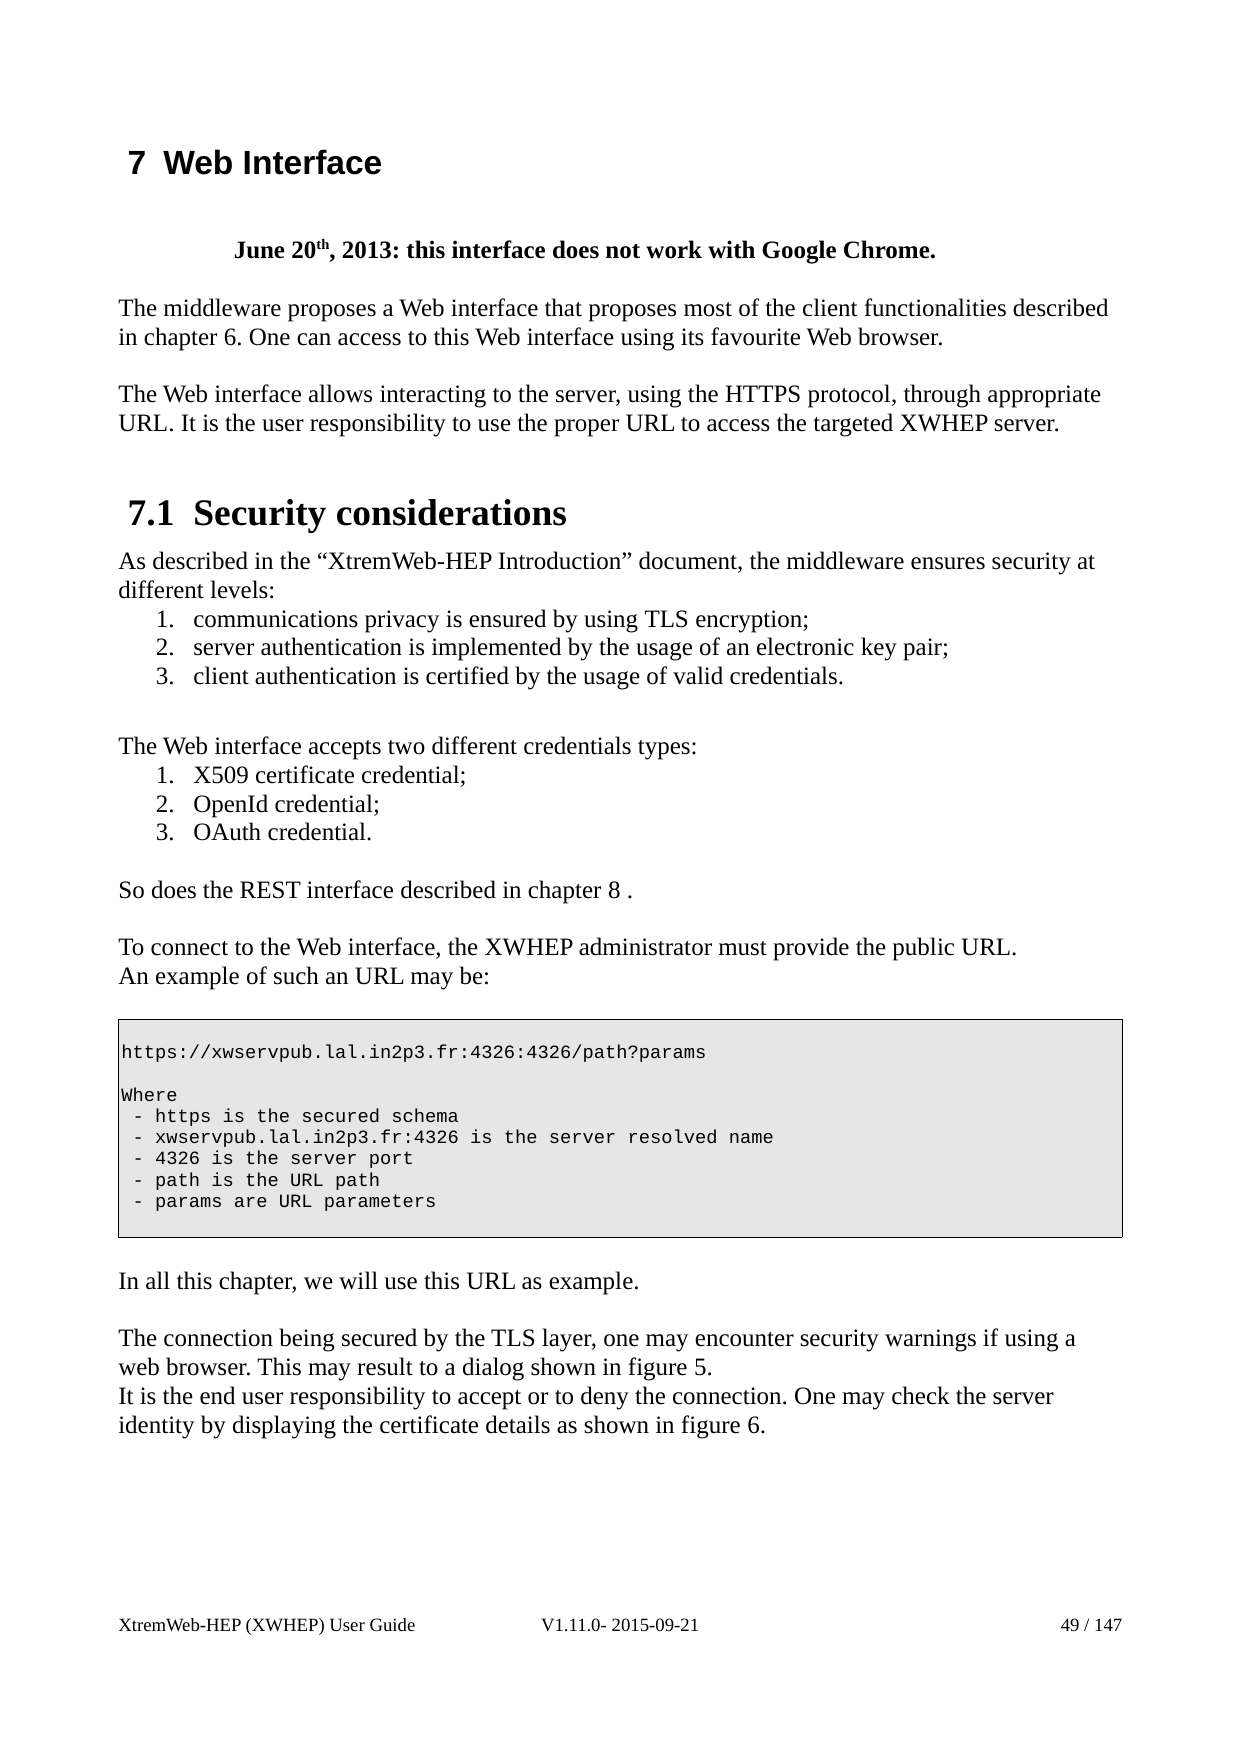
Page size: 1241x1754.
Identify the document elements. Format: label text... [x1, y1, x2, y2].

text - https is the secured schema [119, 1104, 1122, 1125]
text - xwservpub.lal.in2p3.fr:4326 is the server resolved name [119, 1125, 1122, 1146]
list communications privacy is ensured by using TLS encryption; [156, 604, 1122, 632]
text In all this chapter, we will use this URL as example. [118, 1266, 1122, 1295]
text - params are URL parameters [119, 1189, 1122, 1210]
subtitle Web Interface [118, 143, 1122, 182]
text June 20th, 2013: this interface does not work with Google Chrome. [233, 236, 1004, 264]
text So does the REST interface described in chapter8. [118, 875, 1122, 904]
text Where [119, 1082, 1122, 1104]
text https://xwservpub.lal.in2p3.fr:4326:4326/path?params [119, 1040, 1122, 1061]
subtitle Security considerations [118, 491, 1122, 534]
list OAuth credential. [156, 817, 1122, 846]
text To connect to the Web interface, the XWHEP administrator must provide the public URL. [118, 932, 1122, 961]
list OpenId credential; [156, 789, 1122, 817]
text An example of such an URL may be: [118, 961, 1122, 990]
list X509 certificate credential; [156, 760, 1122, 789]
list server authentication is implemented by the usage of an electronic key pair; [156, 632, 1122, 661]
text - path is the URL path [119, 1167, 1122, 1189]
text The Web interface accepts two different credentials types: [118, 731, 1122, 760]
text The connection being secured by the TLS layer, one may encounter security warnings if using a web browser. This may result to a dialog shown in figure 5. [118, 1323, 1122, 1381]
text It is the end user responsibility to accept or to deny the connection. One may check the server identity by displaying the certificate details as shown in figure 6. [118, 1381, 1122, 1438]
text The middleware proposes a Web interface that proposes most of the client functionalities described in chapter 6. One can access to this Web interface using its favourite Web browser. [118, 293, 1122, 351]
text As described in the “XtremWeb-HEP Introduction” document, the middleware ensures security at different levels: [118, 546, 1122, 604]
text - 4326 is the server port [119, 1146, 1122, 1167]
text The Web interface allows interacting to the server, using the HTTPS protocol, through appropriate URL. It is the user responsibility to use the proper URL to access the targeted XWHEP server. [118, 379, 1122, 437]
list client authentication is certified by the usage of valid credentials. [156, 661, 1122, 690]
